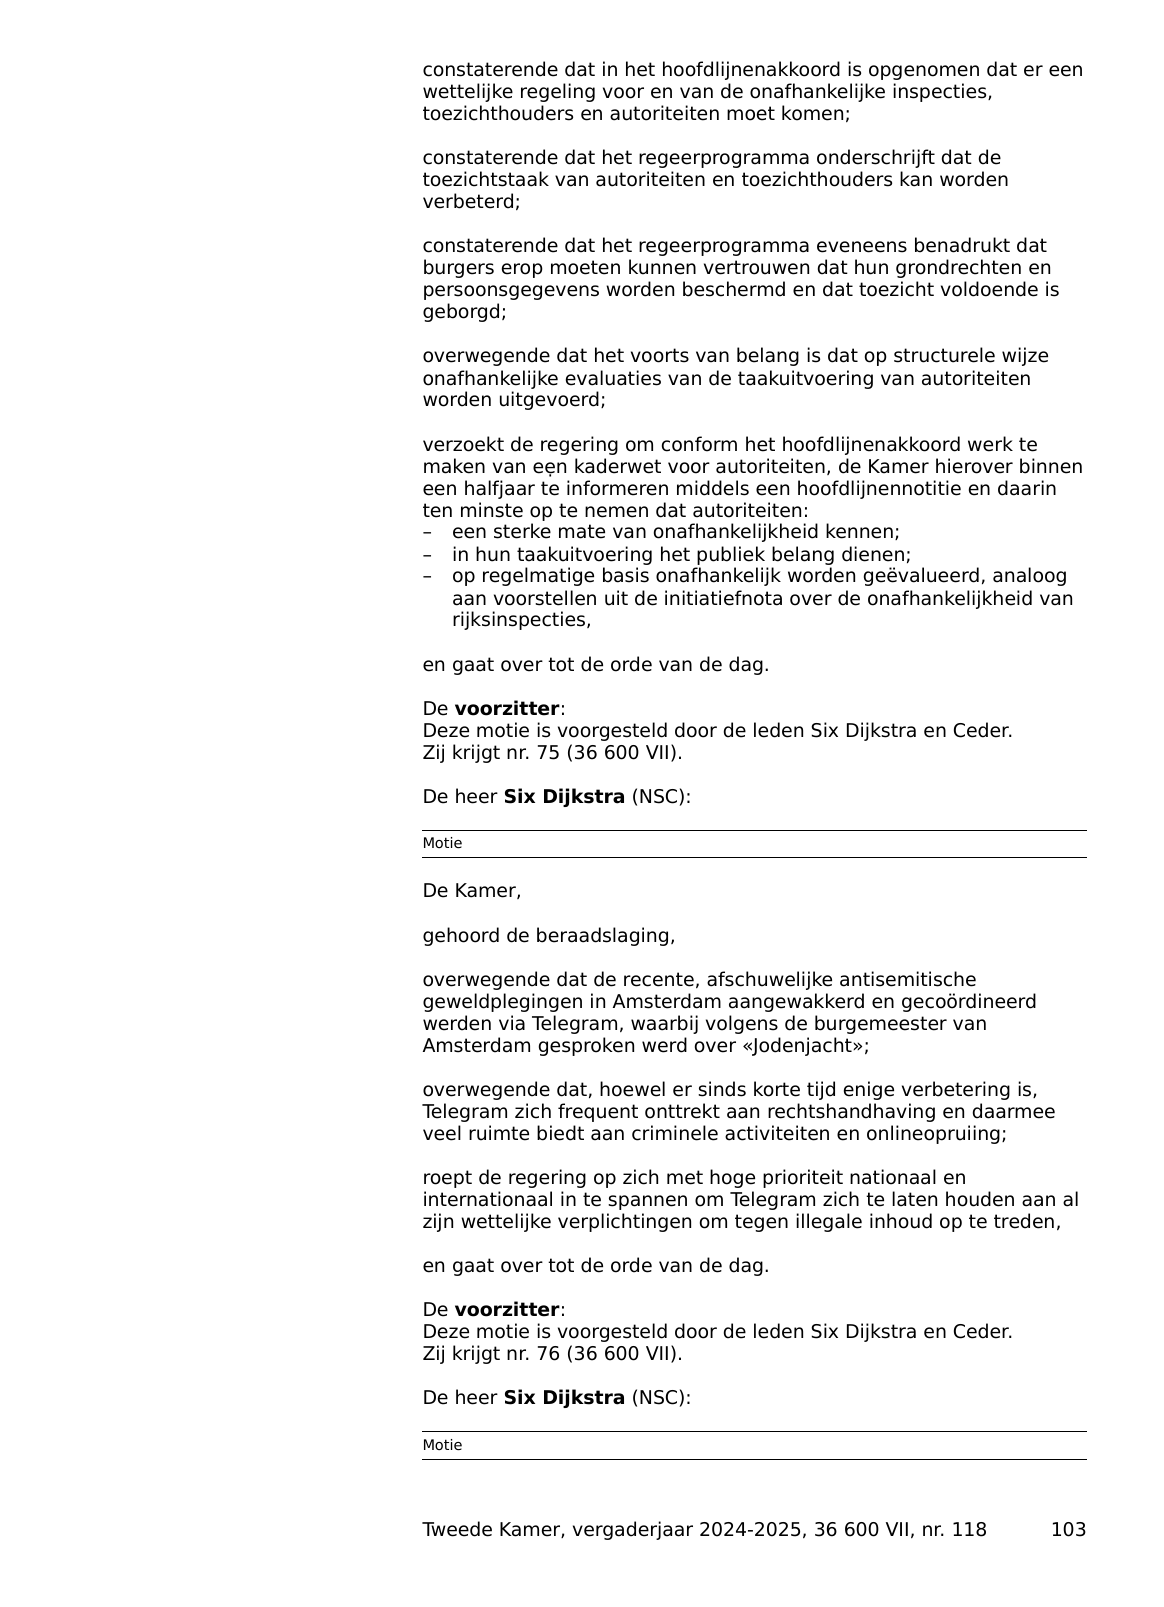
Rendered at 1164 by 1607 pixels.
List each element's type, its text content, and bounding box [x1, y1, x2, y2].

text en gaat over tot de orde van de dag. [422, 1255, 1087, 1277]
text – een sterke mate van onafhankelijkheid kennen; [422, 521, 1087, 543]
text en gaat over tot de orde van de dag. [422, 653, 1087, 676]
text overwegende dat de recente, afschuwelijke antisemitische geweldplegingen in Amsterdam aangewakkerd en gecoördineerd werden via Telegram, waarbij volgens de burgemeester van Amsterdam gesproken werd over «Jodenjacht»; [422, 969, 1087, 1057]
table_header Motie [422, 1432, 1087, 1458]
text De voorzitter: [422, 1299, 1087, 1321]
text De Kamer, [422, 880, 1087, 902]
text Deze motie is voorgesteld door de leden Six Dijkstra en Ceder. [422, 720, 1087, 742]
text overwegende dat, hoewel er sinds korte tijd enige verbetering is, Telegram zich frequent onttrekt aan rechtshandhaving en daarmee veel ruimte biedt aan criminele activiteiten en onlineopruiing; [422, 1079, 1087, 1145]
text constaterende dat het regeerprogramma onderschrijft dat de toezichtstaak van autoriteiten en toezichthouders kan worden verbeterd; [422, 147, 1087, 213]
text verzoekt de regering om conform het hoofdlijnenakkoord werk te maken van eẹn kaderwet voor autoriteiten, de Kamer hierover binnen een halfjaar te informeren middels een hoofdlijnennotitie en daarin ten minste op te nemen dat autoriteiten: [422, 433, 1087, 521]
text overwegende dat het voorts van belang is dat op structurele wijze onafhankelijke evaluaties van de taakuitvoering van autoriteiten worden uitgevoerd; [422, 345, 1087, 411]
text Zij krijgt nr. 75 (36 600 VII). [422, 742, 1087, 764]
text – in hun taakuitvoering het publiek belang dienen; [422, 543, 1087, 565]
text De voorzitter: [422, 698, 1087, 720]
text De heer Six Dijkstra (NSC): [422, 786, 1087, 808]
text De heer Six Dijkstra (NSC): [422, 1387, 1087, 1409]
text Zij krijgt nr. 76 (36 600 VII). [422, 1343, 1087, 1365]
text roept de regering op zich met hoge prioriteit nationaal en internationaal in te spannen om Telegram zich te laten houden aan al zijn wettelijke verplichtingen om tegen illegale inhoud op te treden, [422, 1167, 1087, 1233]
text gehoord de beraadslaging, [422, 924, 1087, 946]
text – op regelmatige basis onafhankelijk worden geëvalueerd, analoog aan voorstellen uit de initiatiefnota over de onafhankelijkheid van rijksinspecties, [422, 565, 1087, 631]
text constaterende dat in het hoofdlijnenakkoord is opgenomen dat er een wettelijke regeling voor en van de onafhankelijke inspecties, toezichthouders en autoriteiten moet komen; [422, 59, 1087, 125]
text constaterende dat het regeerprogramma eveneens benadrukt dat burgers erop moeten kunnen vertrouwen dat hun grondrechten en persoonsgegevens worden beschermd en dat toezicht voldoende is geborgd; [422, 235, 1087, 323]
text Deze motie is voorgesteld door de leden Six Dijkstra en Ceder. [422, 1321, 1087, 1343]
table_header Motie [422, 831, 1087, 857]
